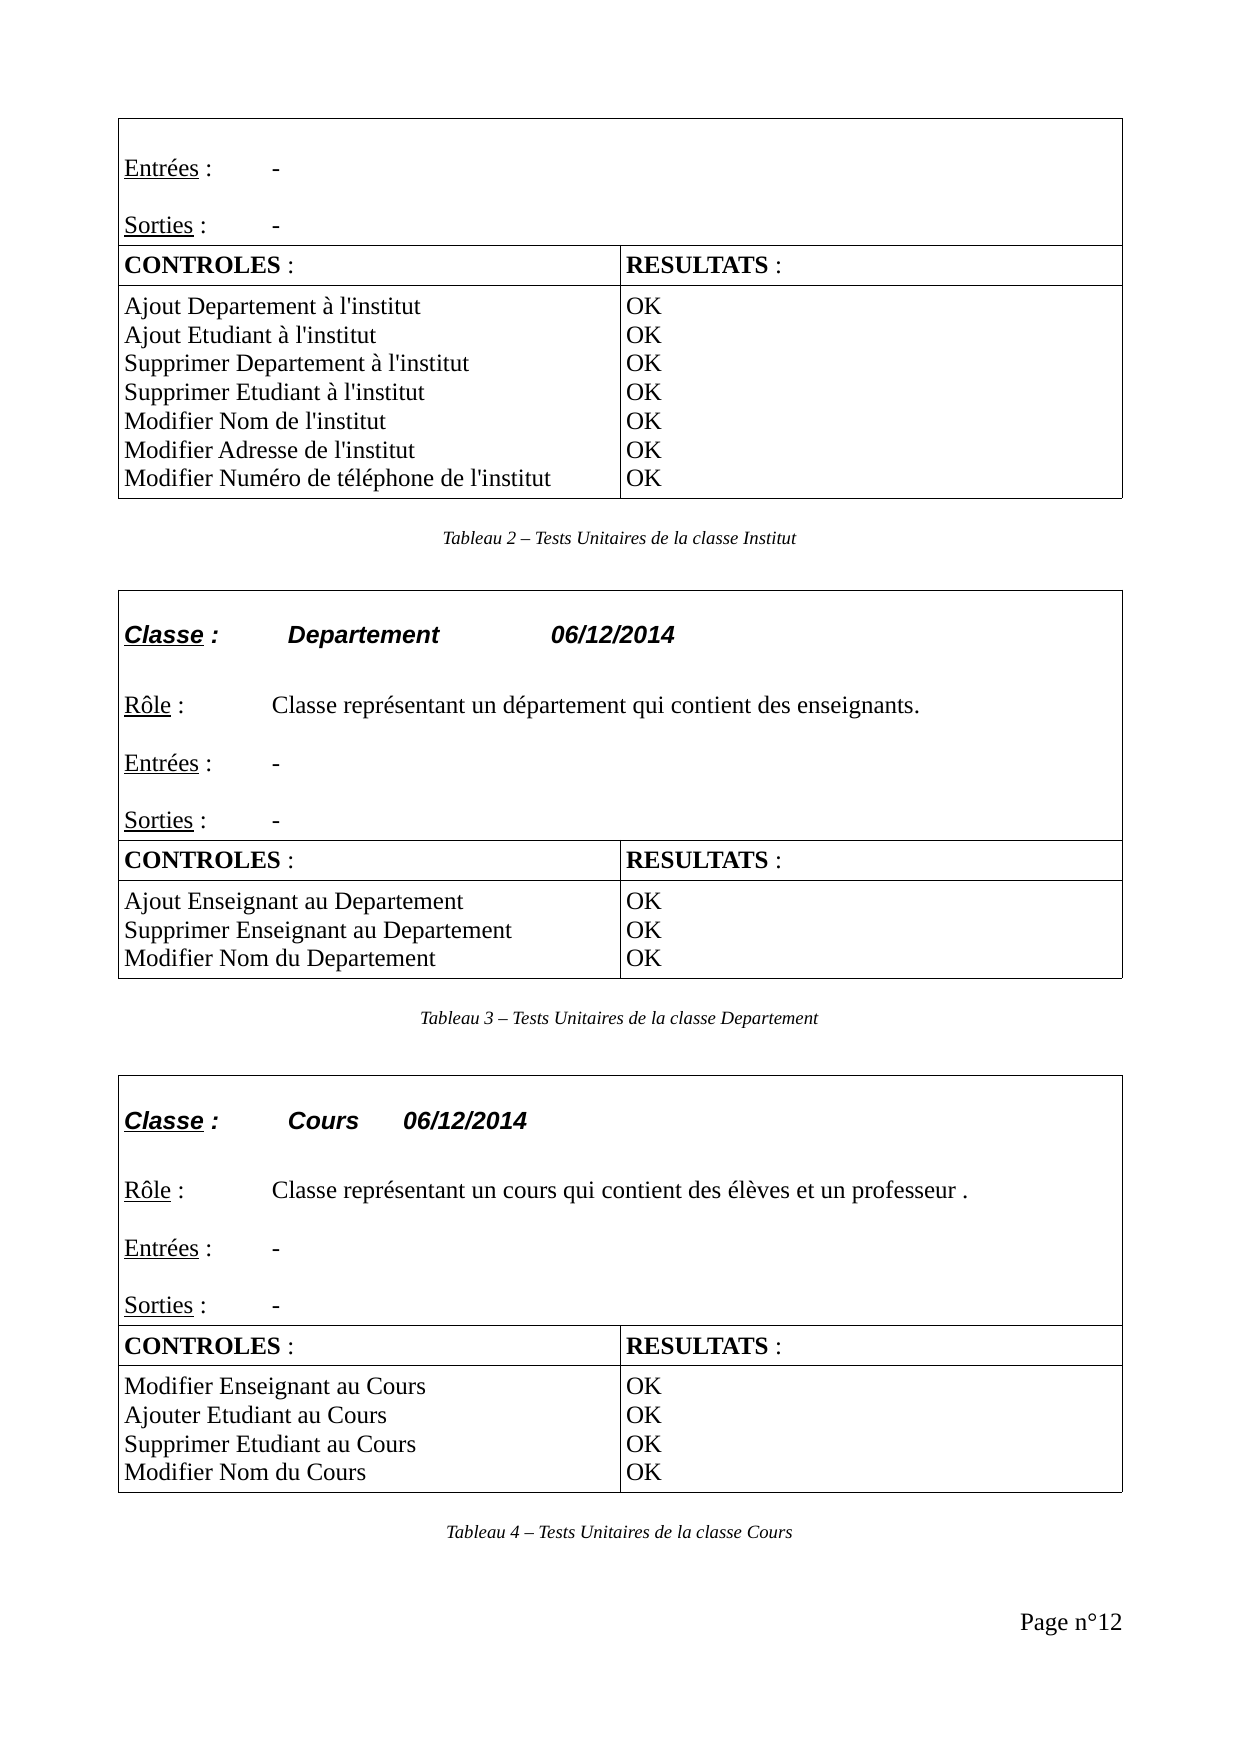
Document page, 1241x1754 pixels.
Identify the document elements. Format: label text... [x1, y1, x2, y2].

table_cell OK OK OK [621, 881, 1122, 978]
table_header RESULTATS : [621, 246, 1122, 285]
table_cell Ajout Enseignant au Departement Supprimer Enseignant au Departement Modifier Nom du Departement [119, 881, 620, 978]
table_cell Modifier Enseignant au Cours Ajouter Etudiant au Cours Supprimer Etudiant au Cours Modifier Nom du Cours [119, 1366, 620, 1492]
table_header Classe : Departement 06/12/2014 Rôle : Classe représentant un département qui contient des enseignants. Entrées : - Sorties : - [119, 591, 1122, 840]
table_header RESULTATS : [621, 1326, 1122, 1365]
table_header Entrées : - Sorties : - [119, 119, 1122, 245]
table_cell OK OK OK OK [621, 1366, 1122, 1492]
table_cell OK OK OK OK OK OK OK [621, 286, 1122, 498]
table_header CONTROLES : [119, 841, 620, 880]
text Tableau 4 – Tests Unitaires de la classe Cours [118, 1521, 1122, 1542]
table_header CONTROLES : [119, 246, 620, 285]
table_cell Ajout Departement à l'institut Ajout Etudiant à l'institut Supprimer Departement à l'institut Supprimer Etudiant à l'institut Modifier Nom de l'institut Modifier Adresse de l'institut Modifier Numéro de téléphone de l'institut [119, 286, 620, 498]
text Tableau 2 – Tests Unitaires de la classe Institut [118, 527, 1122, 548]
table_header RESULTATS : [621, 841, 1122, 880]
table_header CONTROLES : [119, 1326, 620, 1365]
text Tableau 3 – Tests Unitaires de la classe Departement [118, 1007, 1122, 1028]
table_header Classe : Cours 06/12/2014 Rôle : Classe représentant un cours qui contient des élèves et un professeur . Entrées : - Sorties : - [119, 1076, 1122, 1325]
